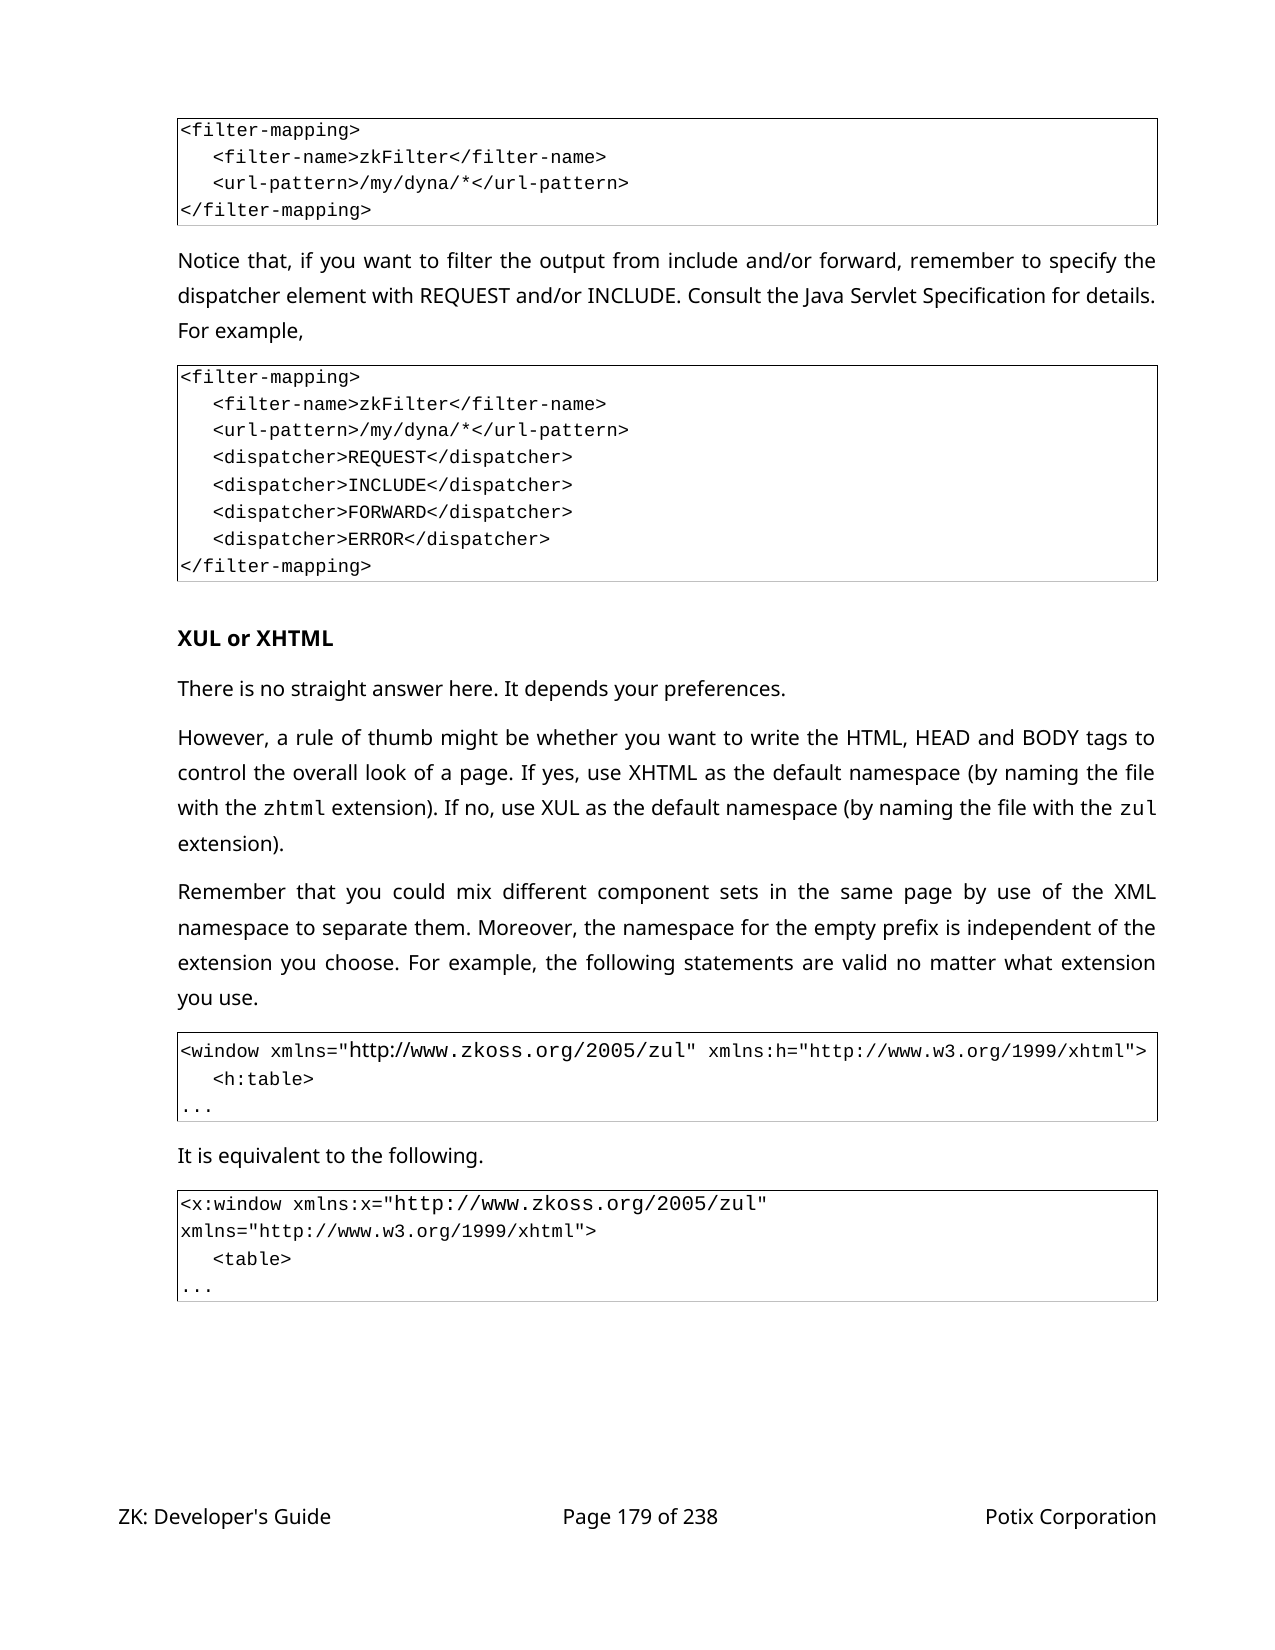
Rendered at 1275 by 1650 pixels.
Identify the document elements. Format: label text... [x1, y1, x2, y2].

text <h:table> [178, 1066, 1157, 1091]
text Notice that, if you want to filter the output from include and/or forward, remember to specify the dispatcher element with REQUEST and/or INCLUDE. Consult the Java Servlet Specification for details. For example, [177, 246, 1157, 344]
text ... [178, 1094, 1157, 1121]
text <dispatcher>ERROR</dispatcher> </filter-mapping> [178, 527, 1157, 581]
text <dispatcher>INCLUDE</dispatcher> [178, 472, 1157, 497]
text <filter-mapping> <filter-name>zkFilter</filter-name> <url-pattern>/my/dyna/*</url-pattern> </filter-mapping> [178, 119, 1157, 225]
text <x:window xmlns:x="http://www.zkoss.org/2005/zul" xmlns="http://www.w3.org/1999/xhtml"> [178, 1191, 1157, 1243]
text There is no straight answer here. It depends your preferences. [177, 674, 1157, 702]
text <dispatcher>FORWARD</dispatcher> [178, 500, 1157, 524]
subtitle XUL or XHTML [177, 623, 1157, 653]
text <window xmlns="http://www.zkoss.org/2005/zul" xmlns:h="http://www.w3.org/1999/xhtml"> [178, 1033, 1157, 1063]
text <dispatcher>REQUEST</dispatcher> [178, 445, 1157, 469]
text However, a rule of thumb might be whether you want to write the HTML, HEAD and BODY tags to control the overall look of a page. If yes, use XHTML as the default namespace (by naming the file with the zhtml extension). If no, use XUL as the default namespace (by naming the file with the zul extension). [177, 723, 1157, 857]
text Remember that you could mix different component sets in the same page by use of the XML namespace to separate them. Moreover, the namespace for the empty prefix is independent of the extension you choose. For example, the following statements are valid no matter what extension you use. [177, 877, 1157, 1011]
text <table> [178, 1246, 1157, 1271]
text It is equivalent to the following. [177, 1142, 1157, 1170]
text ... [178, 1274, 1157, 1301]
text <filter-mapping> <filter-name>zkFilter</filter-name> <url-pattern>/my/dyna/*</url-pattern> [178, 366, 1157, 442]
